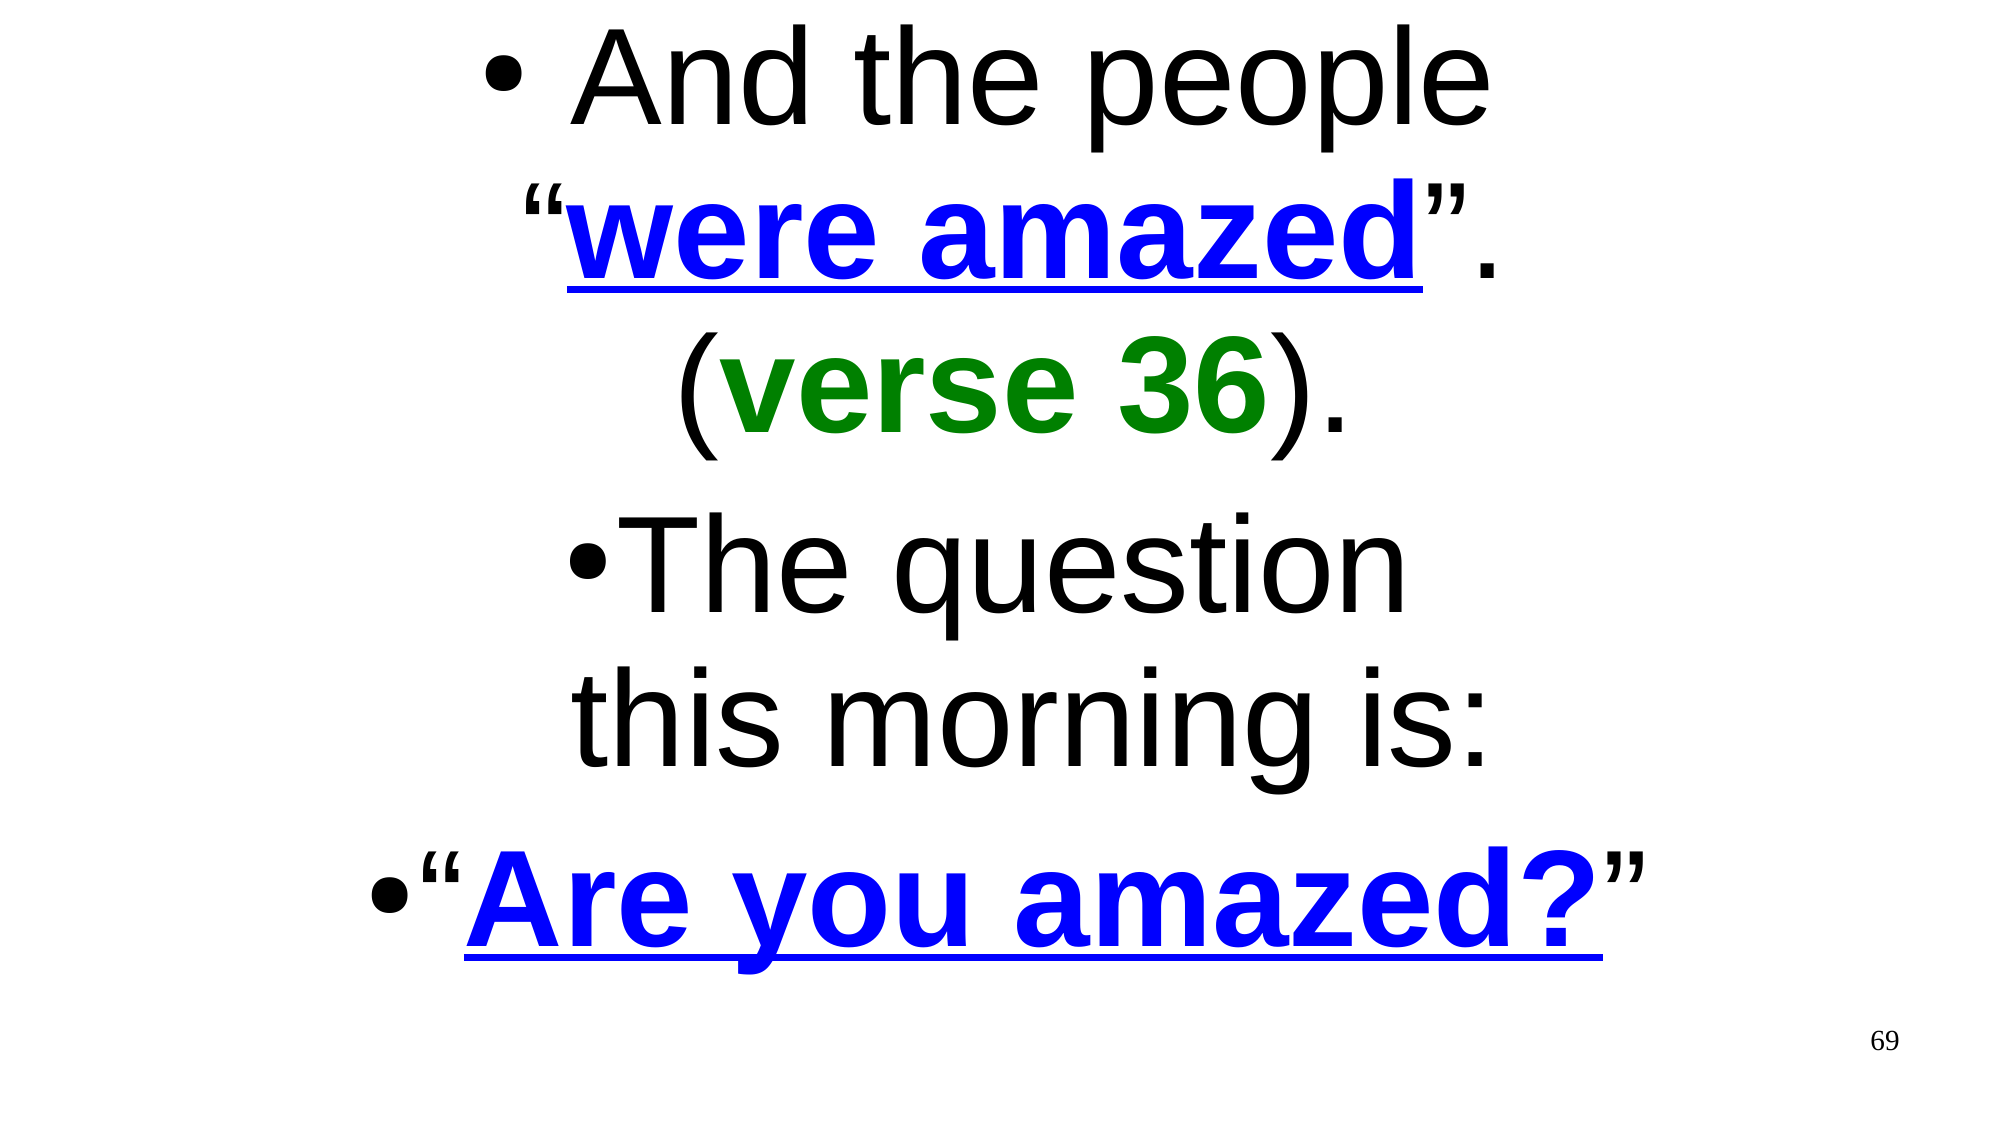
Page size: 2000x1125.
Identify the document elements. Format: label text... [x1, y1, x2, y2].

list And the people “were amazed”. (verse 36). The question this morning is: “Are you amazed?” [0, 0, 1996, 1123]
